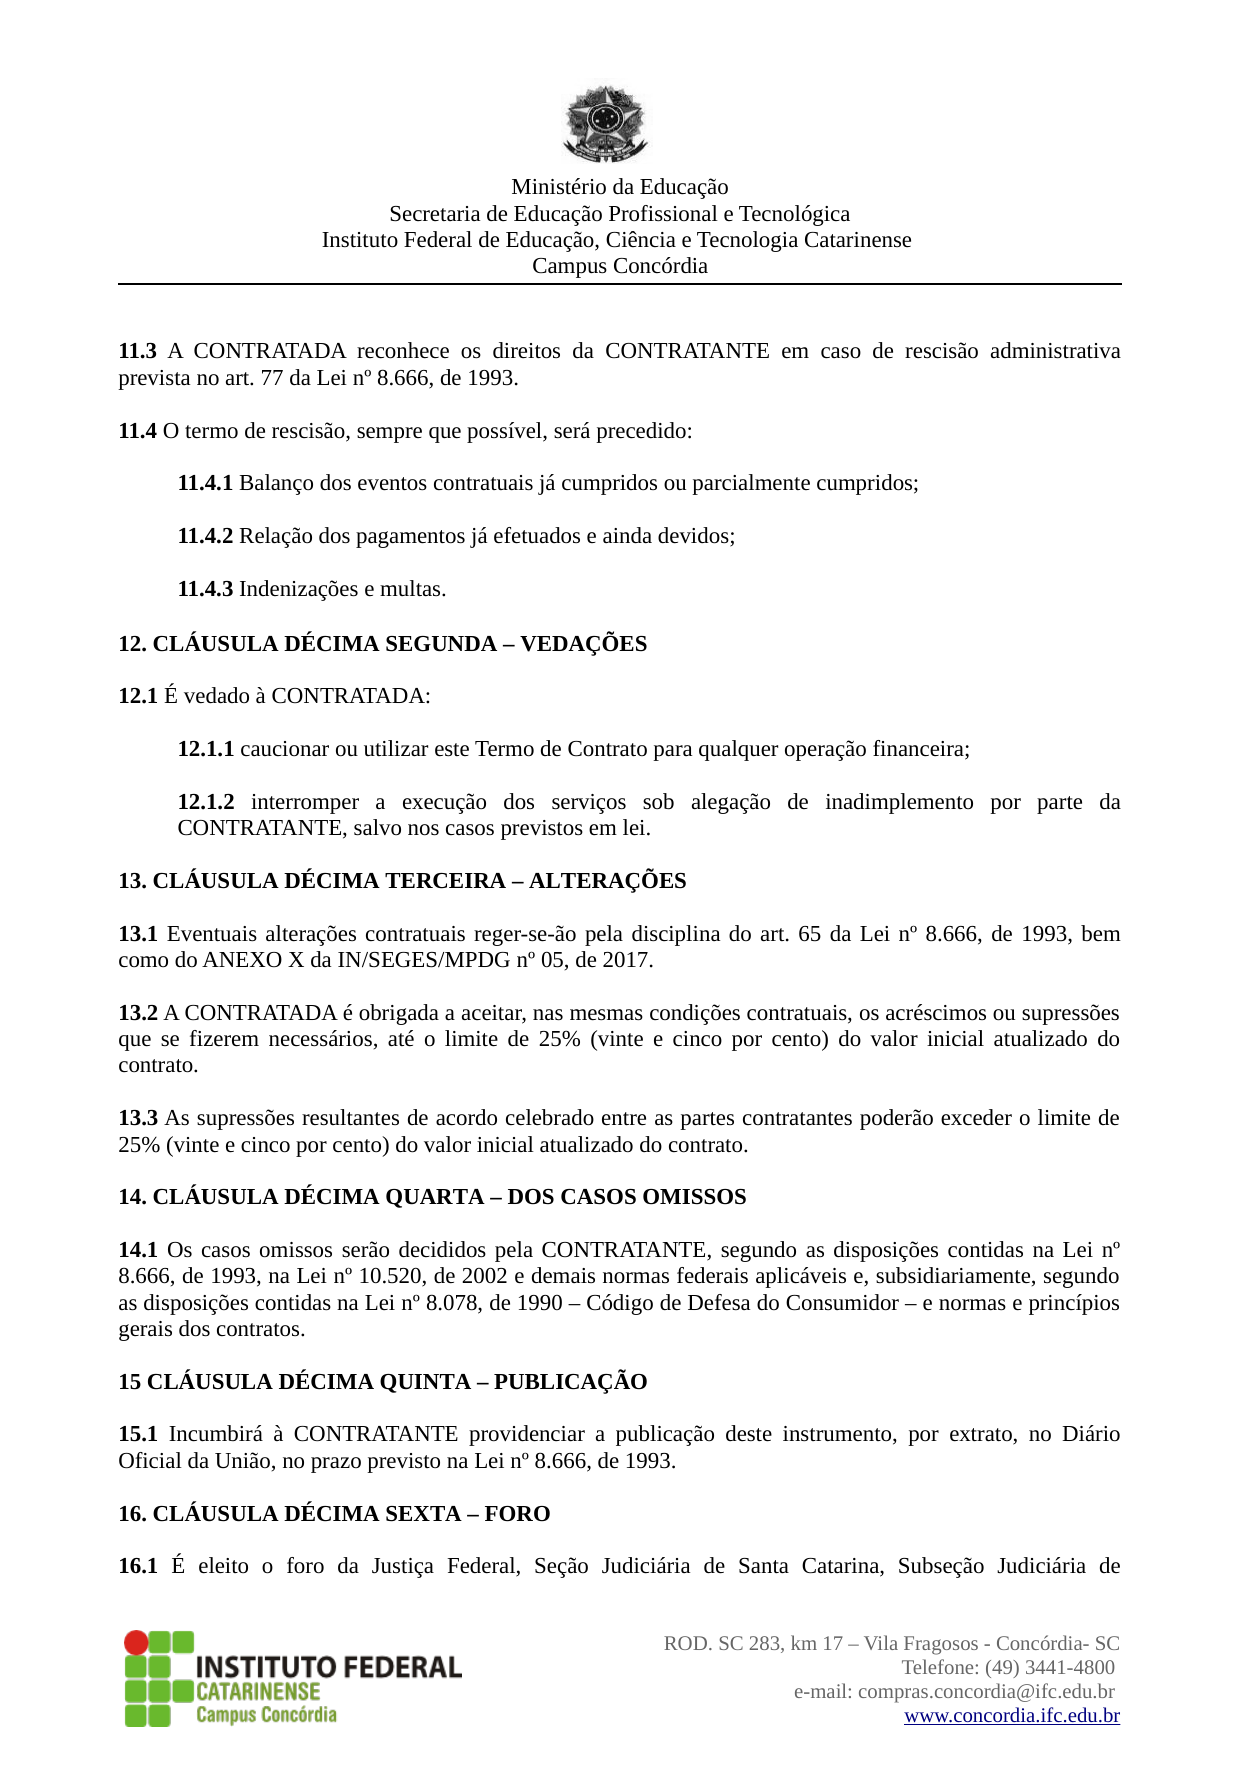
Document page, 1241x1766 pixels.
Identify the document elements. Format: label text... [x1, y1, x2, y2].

text 14.1 Os casos omissos serão decididos pela CONTRATANTE, segundo as disposições contidas na Lei nº 8.666, de 1993, na Lei nº 10.520, de 2002 e demais normas federais aplicáveis e, subsidiariamente, segundo as disposições contidas na Lei nº 8.078, de 1990 – Código de Defesa do Consumidor – e normas e princípios gerais dos contratos. [118, 1236, 1122, 1341]
text 15 CLÁUSULA DÉCIMA QUINTA – PUBLICAÇÃO [118, 1368, 1122, 1394]
text 13.1 Eventuais alterações contratuais reger-se-ão pela disciplina do art. 65 da Lei nº 8.666, de 1993, bem como do ANEXO X da IN/SEGES/MPDG nº 05, de 2017. [118, 920, 1122, 972]
text 13.3 As supressões resultantes de acordo celebrado entre as partes contratantes poderão exceder o limite de 25% (vinte e cinco por cento) do valor inicial atualizado do contrato. [118, 1104, 1122, 1157]
text 11.4.3 Indenizações e multas. [177, 575, 1122, 601]
text 11.3 A CONTRATADA reconhece os direitos da CONTRATANTE em caso de rescisão administrativa prevista no art. 77 da Lei nº 8.666, de 1993. [118, 338, 1122, 390]
text 15.1 Incumbirá à CONTRATANTE providenciar a publicação deste instrumento, por extrato, no Diário Oficial da União, no prazo previsto na Lei nº 8.666, de 1993. [118, 1421, 1122, 1473]
text 12.1.2 interromper a execução dos serviços sob alegação de inadimplemento por parte da CONTRATANTE, salvo nos casos previstos em lei. [177, 788, 1122, 841]
text 11.4.1 Balanço dos eventos contratuais já cumpridos ou parcialmente cumpridos; [177, 469, 1122, 496]
text 12. CLÁUSULA DÉCIMA SEGUNDA – VEDAÇÕES [118, 630, 1122, 656]
text 16.1 É eleito o foro da Justiça Federal, Seção Judiciária de Santa Catarina, Subseção Judiciária de [118, 1552, 1122, 1579]
text 12.1 É vedado à CONTRATADA: [118, 683, 1122, 709]
picture [124, 1630, 462, 1727]
text 11.4 O termo de rescisão, sempre que possível, será precedido: [118, 417, 1122, 443]
text 13. CLÁUSULA DÉCIMA TERCEIRA – ALTERAÇÕES [118, 867, 1122, 893]
text 16. CLÁUSULA DÉCIMA SEXTA – FORO [118, 1499, 1122, 1526]
text 12.1.1 caucionar ou utilizar este Termo de Contrato para qualquer operação financeira; [177, 735, 1122, 762]
text 13.2 A CONTRATADA é obrigada a aceitar, nas mesmas condições contratuais, os acréscimos ou supressões que se fizerem necessários, até o limite de 25% (vinte e cinco por cento) do valor inicial atualizado do contrato. [118, 999, 1122, 1078]
text 11.4.2 Relação dos pagamentos já efetuados e ainda devidos; [177, 522, 1122, 548]
text 14. CLÁUSULA DÉCIMA QUARTA – DOS CASOS OMISSOS [118, 1183, 1122, 1210]
